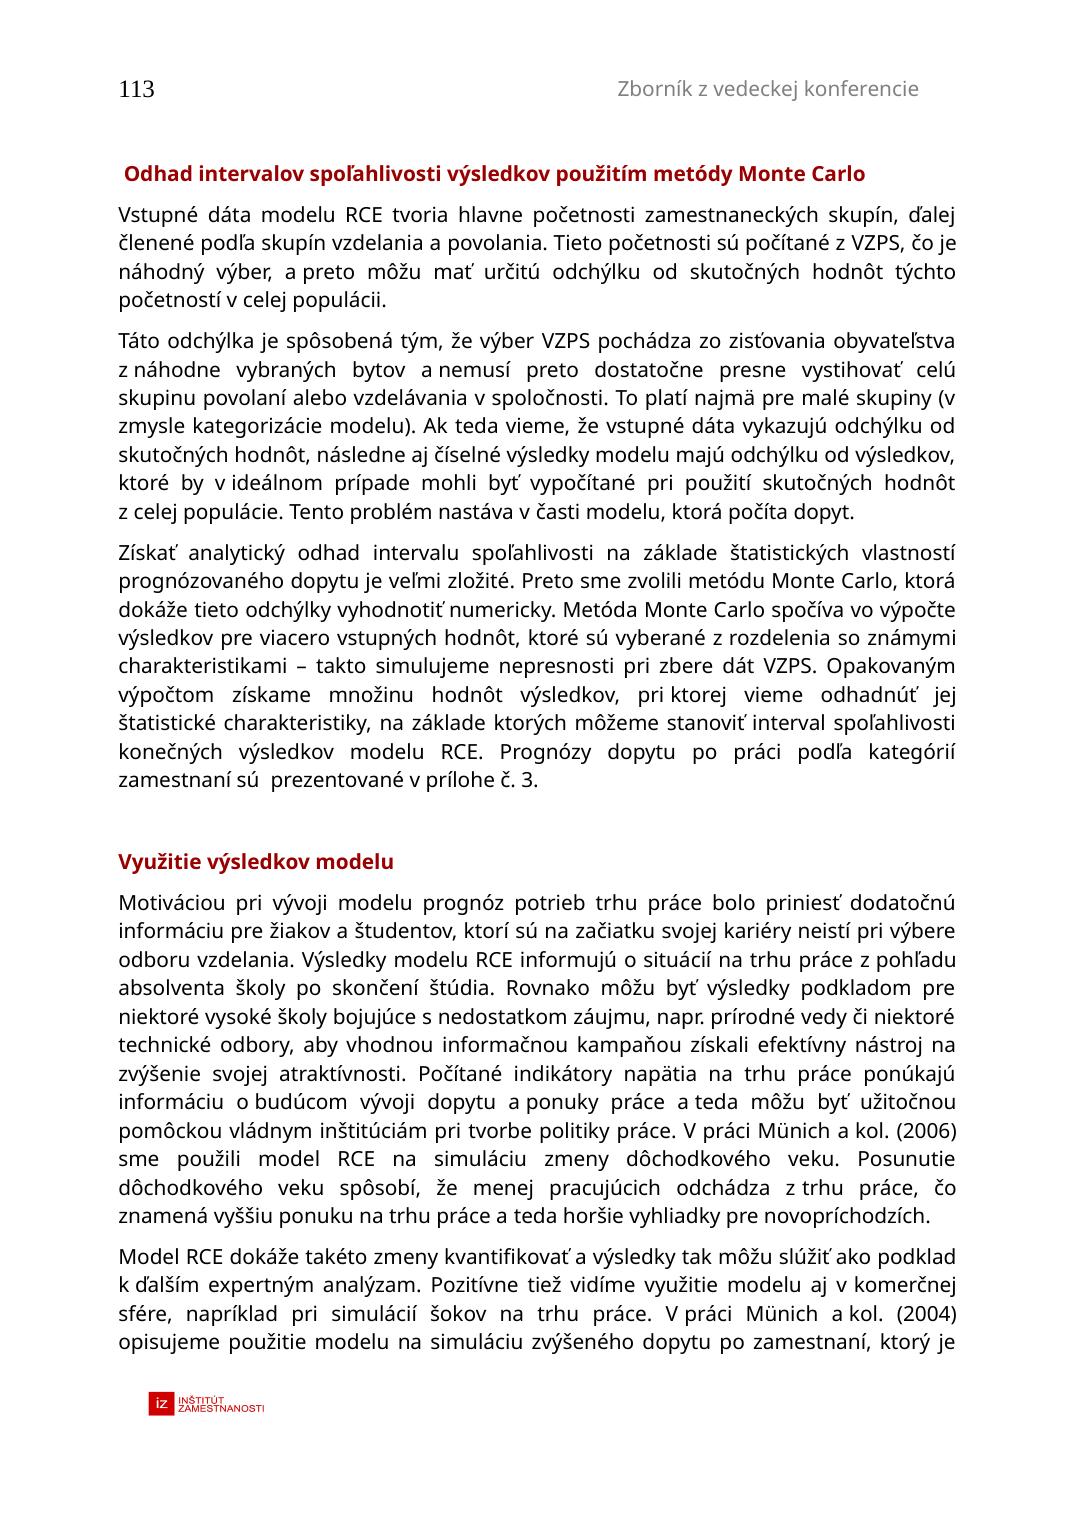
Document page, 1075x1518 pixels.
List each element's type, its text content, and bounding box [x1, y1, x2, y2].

text Získať analytický odhad intervalu spoľahlivosti na základe štatistických vlastností prognózovaného dopytu je veľmi zložité. Preto sme zvolili metódu Monte Carlo, ktorá dokáže tieto odchýlky vyhodnotiť numericky. Metóda Monte Carlo spočíva vo výpočte výsledkov pre viacero vstupných hodnôt, ktoré sú vyberané z rozdelenia so známymi charakteristikami – takto simulujeme nepresnosti pri zbere dát VZPS. Opakovaným výpočtom získame množinu hodnôt výsledkov, pri ktorej vieme odhadnúť jej štatistické charakteristiky, na základe ktorých môžeme stanoviť interval spoľahlivosti konečných výsledkov modelu RCE. Prognózy dopytu po práci podľa kategórií zamestnaní sú prezentované v prílohe č. 3. [118, 538, 957, 794]
text Táto odchýlka je spôsobená tým, že výber VZPS pochádza zo zisťovania obyvateľstva z náhodne vybraných bytov a nemusí preto dostatočne presne vystihovať celú skupinu povolaní alebo vzdelávania v spoločnosti. To platí najmä pre malé skupiny (v zmysle kategorizácie modelu). Ak teda vieme, že vstupné dáta vykazujú odchýlku od skutočných hodnôt, následne aj číselné výsledky modelu majú odchýlku od výsledkov, ktoré by v ideálnom prípade mohli byť vypočítané pri použití skutočných hodnôt z celej populácie. Tento problém nastáva v časti modelu, ktorá počíta dopyt. [118, 326, 957, 525]
text Vstupné dáta modelu RCE tvoria hlavne početnosti zamestnaneckých skupín, ďalej členené podľa skupín vzdelania a povolania. Tieto početnosti sú počítané z VZPS, čo je náhodný výber, a preto môžu mať určitú odchýlku od skutočných hodnôt týchto početností v celej populácii. [118, 200, 957, 314]
text Využitie výsledkov modelu [118, 847, 957, 876]
text Odhad intervalov spoľahlivosti výsledkov použitím metódy Monte Carlo [118, 159, 957, 188]
picture [134, 1371, 278, 1435]
text Model RCE dokáže takéto zmeny kvantifikovať a výsledky tak môžu slúžiť ako podklad k ďalším expertným analýzam. Pozitívne tiež vidíme využitie modelu aj v komerčnej sfére, napríklad pri simulácií šokov na trhu práce. V práci Münich a kol. (2004) opisujeme použitie modelu na simuláciu zvýšeného dopytu po zamestnaní, ktorý je [118, 1242, 957, 1356]
text Motiváciou pri vývoji modelu prognóz potrieb trhu práce bolo priniesť dodatočnú informáciu pre žiakov a študentov, ktorí sú na začiatku svojej kariéry neistí pri výbere odboru vzdelania. Výsledky modelu RCE informujú o situácií na trhu práce z pohľadu absolventa školy po skončení štúdia. Rovnako môžu byť výsledky podkladom pre niektoré vysoké školy bojujúce s nedostatkom záujmu, napr. prírodné vedy či niektoré technické odbory, aby vhodnou informačnou kampaňou získali efektívny nástroj na zvýšenie svojej atraktívnosti. Počítané indikátory napätia na trhu práce ponúkajú informáciu o budúcom vývoji dopytu a ponuky práce a teda môžu byť užitočnou pomôckou vládnym inštitúciám pri tvorbe politiky práce. V práci Münich a kol. (2006) sme použili model RCE na simuláciu zmeny dôchodkového veku. Posunutie dôchodkového veku spôsobí, že menej pracujúcich odchádza z trhu práce, čo znamená vyššiu ponuku na trhu práce a teda horšie vyhliadky pre novopríchodzích. [118, 888, 957, 1229]
